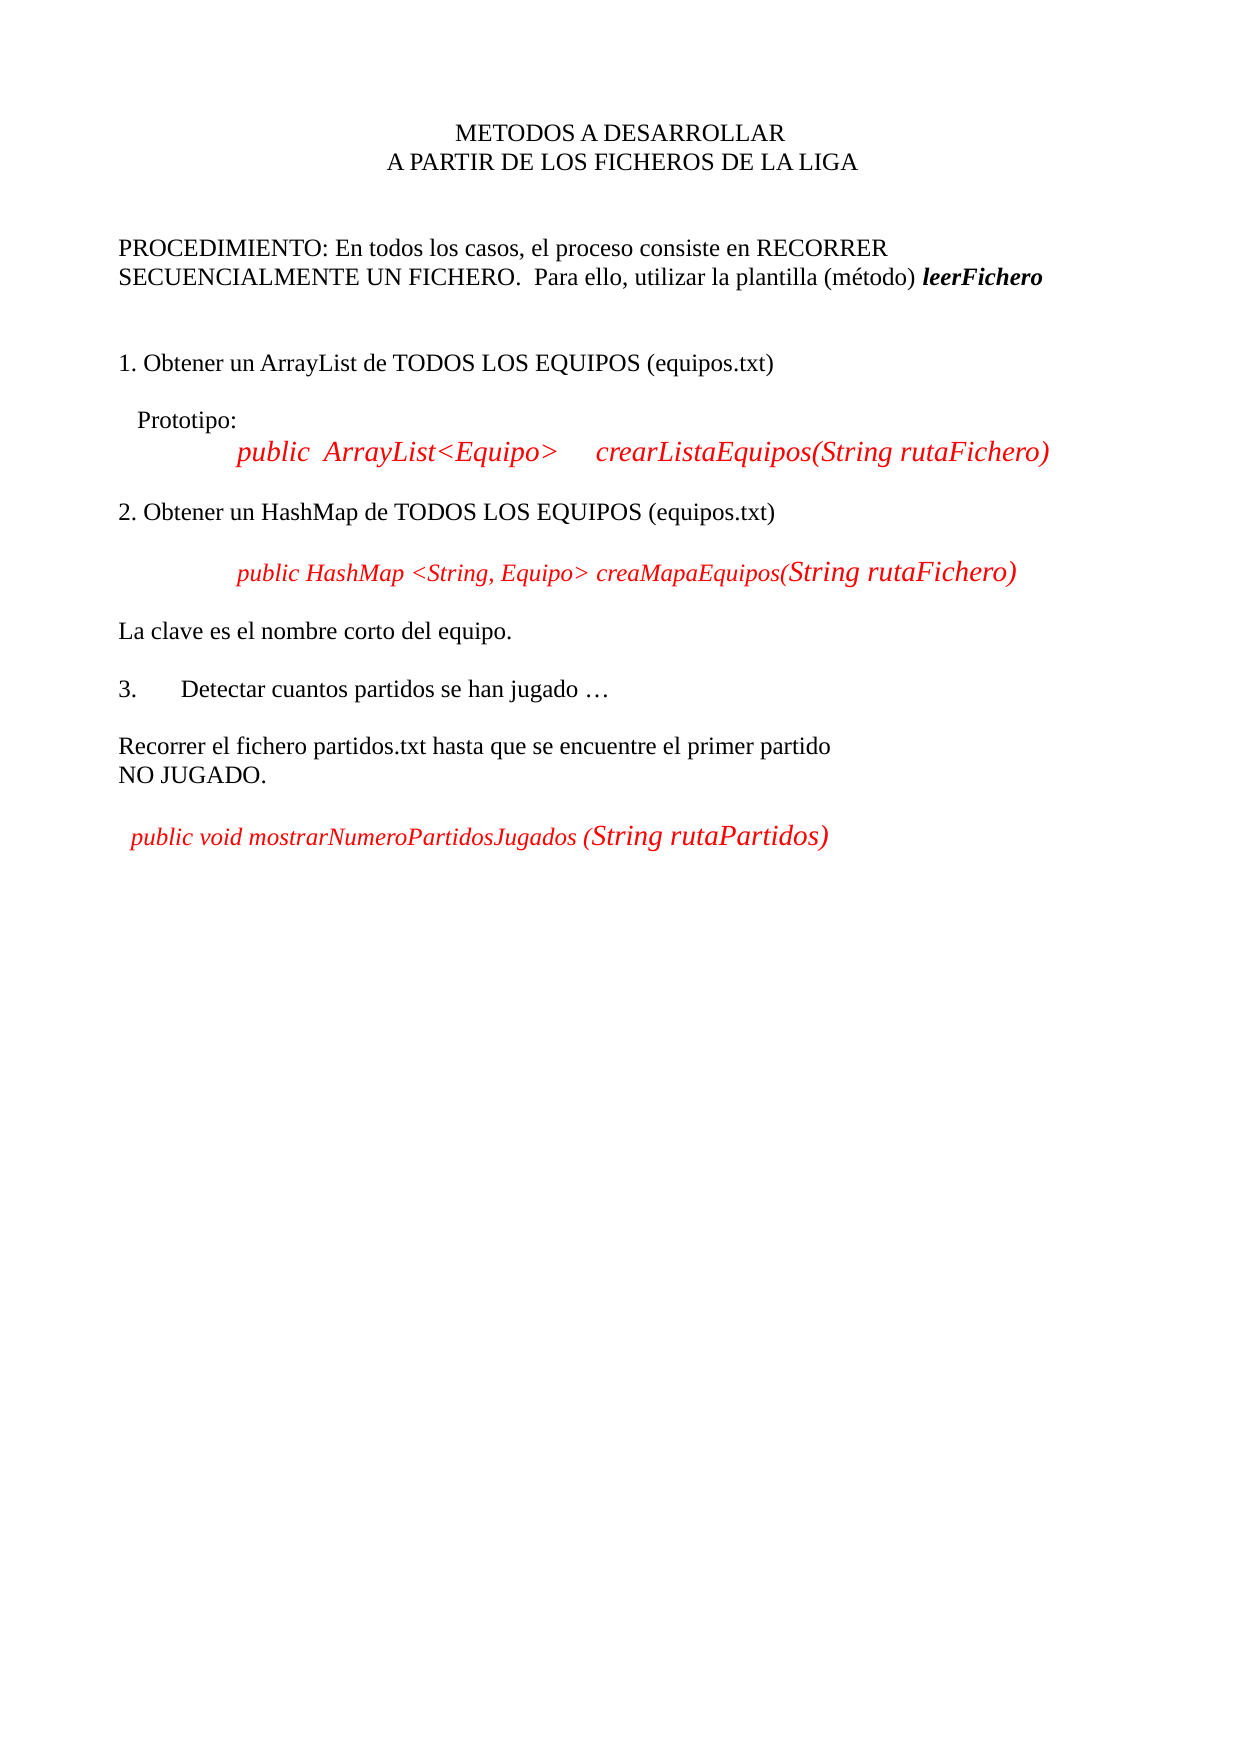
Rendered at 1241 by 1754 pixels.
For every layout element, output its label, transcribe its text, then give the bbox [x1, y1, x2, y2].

text 1. Obtener un ArrayList de TODOS LOS EQUIPOS (equipos.txt) [118, 348, 1122, 377]
text La clave es el nombre corto del equipo. [118, 616, 1122, 645]
text A PARTIR DE LOS FICHEROS DE LA LIGA [118, 147, 1122, 176]
text NO JUGADO. [118, 760, 1122, 789]
text PROCEDIMIENTO: En todos los casos, el proceso consiste en RECORRER SECUENCIALMENTE UN FICHERO. Para ello, utilizar la plantilla (método) leerFichero [118, 233, 1122, 291]
text Prototipo: [118, 406, 1122, 434]
text METODOS A DESARROLLAR [118, 118, 1122, 147]
text public ArrayList<Equipo> crearListaEquipos(String rutaFichero) [118, 434, 1122, 468]
text public HashMap <String, Equipo> creaMapaEquipos(String rutaFichero) [118, 554, 1122, 588]
text 3. Detectar cuantos partidos se han jugado … [118, 674, 1122, 703]
text public void mostrarNumeroPartidosJugados (String rutaPartidos) [118, 818, 1122, 851]
text Recorrer el fichero partidos.txt hasta que se encuentre el primer partido [118, 731, 1122, 760]
text 2. Obtener un HashMap de TODOS LOS EQUIPOS (equipos.txt) [118, 497, 1122, 525]
